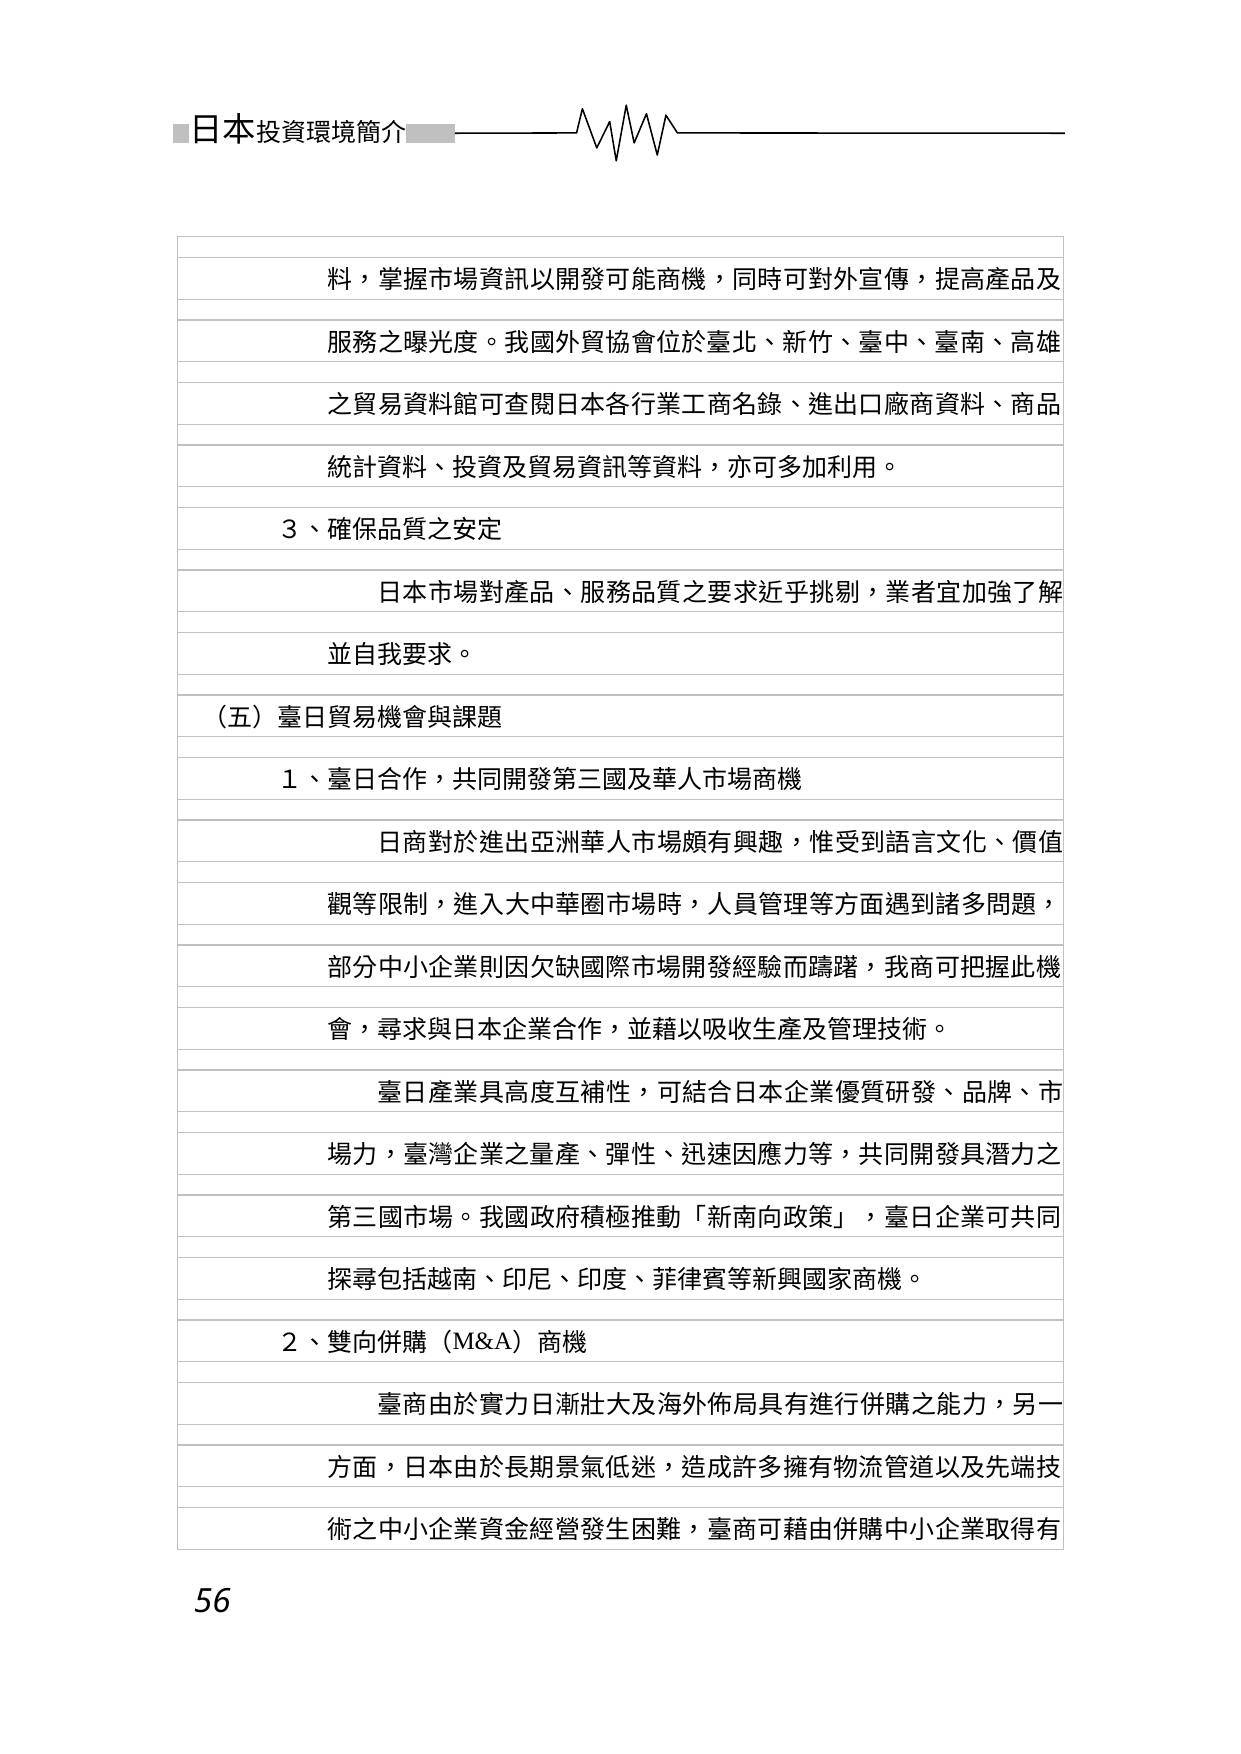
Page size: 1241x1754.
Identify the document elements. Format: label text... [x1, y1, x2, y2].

text ２、雙向併購（M&A）商機 [277, 1321, 1063, 1361]
text 會，尋求與日本企業合作，並藉以吸收生產及管理技術。 [327, 1008, 1063, 1049]
text 術之中小企業資金經營發生困難，臺商可藉由併購中小企業取得有 [327, 1508, 1063, 1549]
text 部分中小企業則因欠缺國際市場開發經驗而躊躇，我商可把握此機 [327, 946, 1063, 986]
text 統計資料、投資及貿易資訊等資料，亦可多加利用。 [327, 446, 1063, 486]
text [327, 1425, 1063, 1444]
text [327, 1112, 1063, 1132]
text [327, 362, 1063, 382]
text 場力，臺灣企業之量產、彈性、迅速因應力等，共同開發具潛力之 [327, 1133, 1063, 1174]
text [327, 925, 1063, 944]
text 探尋包括越南、印尼、印度、菲律賓等新興國家商機。 [327, 1258, 1063, 1299]
text １、臺日合作，共同開發第三國及華人市場商機 [277, 758, 1063, 799]
text [327, 612, 1063, 632]
text 觀等限制，進入大中華圈市場時，人員管理等方面遇到諸多問題， [327, 883, 1063, 924]
text [327, 425, 1063, 444]
text [327, 1237, 1063, 1257]
text 料，掌握市場資訊以開發可能商機，同時可對外宣傳，提高產品及 [327, 258, 1063, 299]
text [327, 987, 1063, 1007]
text [327, 1175, 1063, 1194]
text [327, 237, 1063, 257]
text [327, 300, 1063, 319]
text （五）臺日貿易機會與課題 [202, 696, 1063, 736]
text [277, 1300, 1063, 1319]
text 日商對於進出亞洲華人市場頗有興趣，惟受到語言文化、價值 [327, 821, 1063, 861]
text [327, 1362, 1063, 1382]
text 並自我要求。 [327, 633, 1063, 674]
text 臺商由於實力日漸壯大及海外佈局具有進行併購之能力，另一 [327, 1383, 1063, 1424]
text [327, 550, 1063, 569]
text [327, 1050, 1063, 1069]
text [277, 737, 1063, 757]
text 第三國市場。我國政府積極推動「新南向政策」，臺日企業可共同 [327, 1196, 1063, 1236]
text [327, 800, 1063, 819]
text 方面，日本由於長期景氣低迷，造成許多擁有物流管道以及先端技 [327, 1446, 1063, 1486]
text [327, 1487, 1063, 1507]
text 服務之曝光度。我國外貿協會位於臺北、新竹、臺中、臺南、高雄 [327, 321, 1063, 361]
text [277, 487, 1063, 507]
text 日本市場對產品、服務品質之要求近乎挑剔，業者宜加強了解 [327, 571, 1063, 611]
text ３、確保品質之安定 [277, 508, 1063, 549]
text [327, 862, 1063, 882]
text 之貿易資料館可查閱日本各行業工商名錄、進出口廠商資料、商品 [327, 383, 1063, 424]
text 臺日產業具高度互補性，可結合日本企業優質研發、品牌、市 [327, 1071, 1063, 1111]
text [202, 675, 1063, 694]
